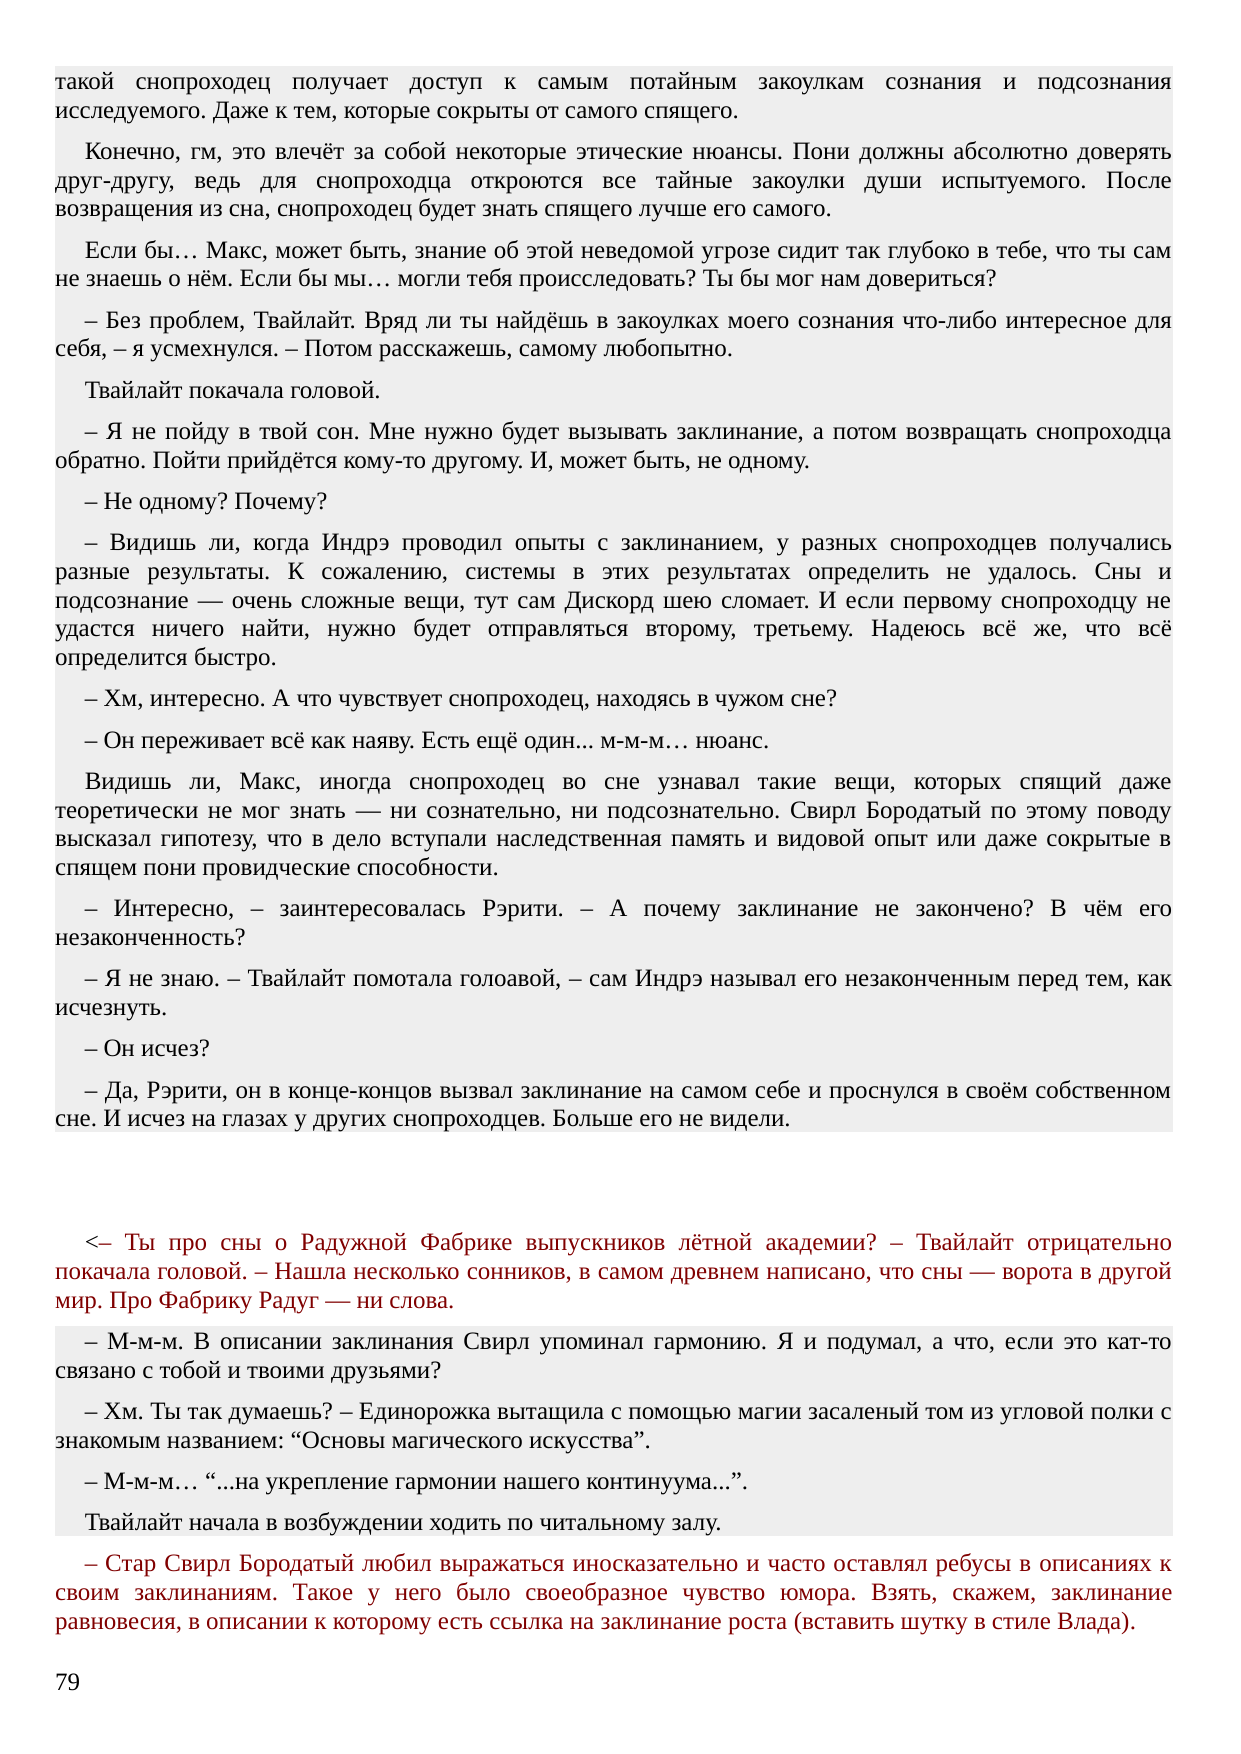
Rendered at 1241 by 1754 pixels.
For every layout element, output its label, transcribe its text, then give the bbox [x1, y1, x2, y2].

text – Он исчез? [55, 1033, 1173, 1062]
text – Интересно, – заинтересовалась Рэрити. – А почему заклинание не закончено? В чём его незаконченность? [55, 893, 1173, 951]
text – Хм, интересно. А что чувствует снопроходец, находясь в чужом сне? [55, 683, 1173, 712]
text – Видишь ли, когда Индрэ проводил опыты с заклинанием, у разных снопроходцев получались разные результаты. К сожалению, системы в этих результатах определить не удалось. Сны и подсознание — очень сложные вещи, тут сам Дискорд шею сломает. И если первому снопроходцу не удастся ничего найти, нужно будет отправляться второму, третьему. Надеюсь всё же, что всё определится быстро. [55, 527, 1173, 671]
text – Хм. Ты так думаешь? – Единорожка вытащила с помощью магии засаленый том из угловой полки с знакомым названием: “Основы магического искусства”. [55, 1396, 1173, 1453]
text – Не одному? Почему? [55, 486, 1173, 515]
text – Стар Свирл Бородатый любил выражаться иносказательно и часто оставлял ребусы в описаниях к своим заклинаниям. Такое у него было своеобразное чувство юмора. Взять, скажем, заклинание равновесия, в описании к которому есть ссылка на заклинание роста (вставить шутку в стиле Влада). [55, 1548, 1173, 1635]
text – Он переживает всё как наяву. Есть ещё один... м-м-м… нюанс. [55, 725, 1173, 753]
text Если бы… Макс, может быть, знание об этой неведомой угрозе сидит так глубоко в тебе, что ты сам не знаешь о нём. Если бы мы… могли тебя происследовать? Ты бы мог нам довериться? [55, 235, 1173, 292]
text Твайлайт покачала головой. [55, 375, 1173, 403]
text – Я не пойду в твой сон. Мне нужно будет вызывать заклинание, а потом возвращать снопроходца обратно. Пойти прийдётся кому-то другому. И, может быть, не одному. [55, 416, 1173, 473]
text Конечно, гм, это влечёт за собой некоторые этические нюансы. Пони должны абсолютно доверять друг-другу, ведь для снопроходца откроются все тайные закоулки души испытуемого. После возвращения из сна, снопроходец будет знать спящего лучше его самого. [55, 136, 1173, 222]
text Твайлайт начала в возбуждении ходить по читальному залу. [55, 1507, 1173, 1536]
text – Я не знаю. – Твайлайт помотала голоавой, – сам Индрэ называл его незаконченным перед тем, как исчезнуть. [55, 963, 1173, 1021]
text – Без проблем, Твайлайт. Вряд ли ты найдёшь в закоулках моего сознания что-либо интересное для себя, – я усмехнулся. – Потом расскажешь, самому любопытно. [55, 305, 1173, 362]
text <– Ты про сны о Радужной Фабрике выпускников лётной академии? – Твайлайт отрицательно покачала головой. – Нашла несколько сонников, в самом древнем написано, что сны — ворота в другой мир. Про Фабрику Радуг — ни слова. [55, 1227, 1173, 1313]
text – М-м-м. В описании заклинания Свирл упоминал гармонию. Я и подумал, а что, если это кат-то связано с тобой и твоими друзьями? [55, 1326, 1173, 1383]
text – М-м-м… “...на укрепление гармонии нашего континуума...”. [55, 1466, 1173, 1495]
text такой снопроходец получает доступ к самым потайным закоулкам сознания и подсознания исследуемого. Даже к тем, которые сокрыты от самого спящего. [55, 66, 1173, 123]
text – Да, Рэрити, он в конце-концов вызвал заклинание на самом себе и проснулся в своём собственном сне. И исчез на глазах у других снопроходцев. Больше его не видели. [55, 1075, 1173, 1132]
text Видишь ли, Макс, иногда снопроходец во сне узнавал такие вещи, которых спящий даже теоретически не мог знать — ни сознательно, ни подсознательно. Свирл Бородатый по этому поводу высказал гипотезу, что в дело вступали наследственная память и видовой опыт или даже сокрытые в спящем пони провидческие способности. [55, 766, 1173, 881]
